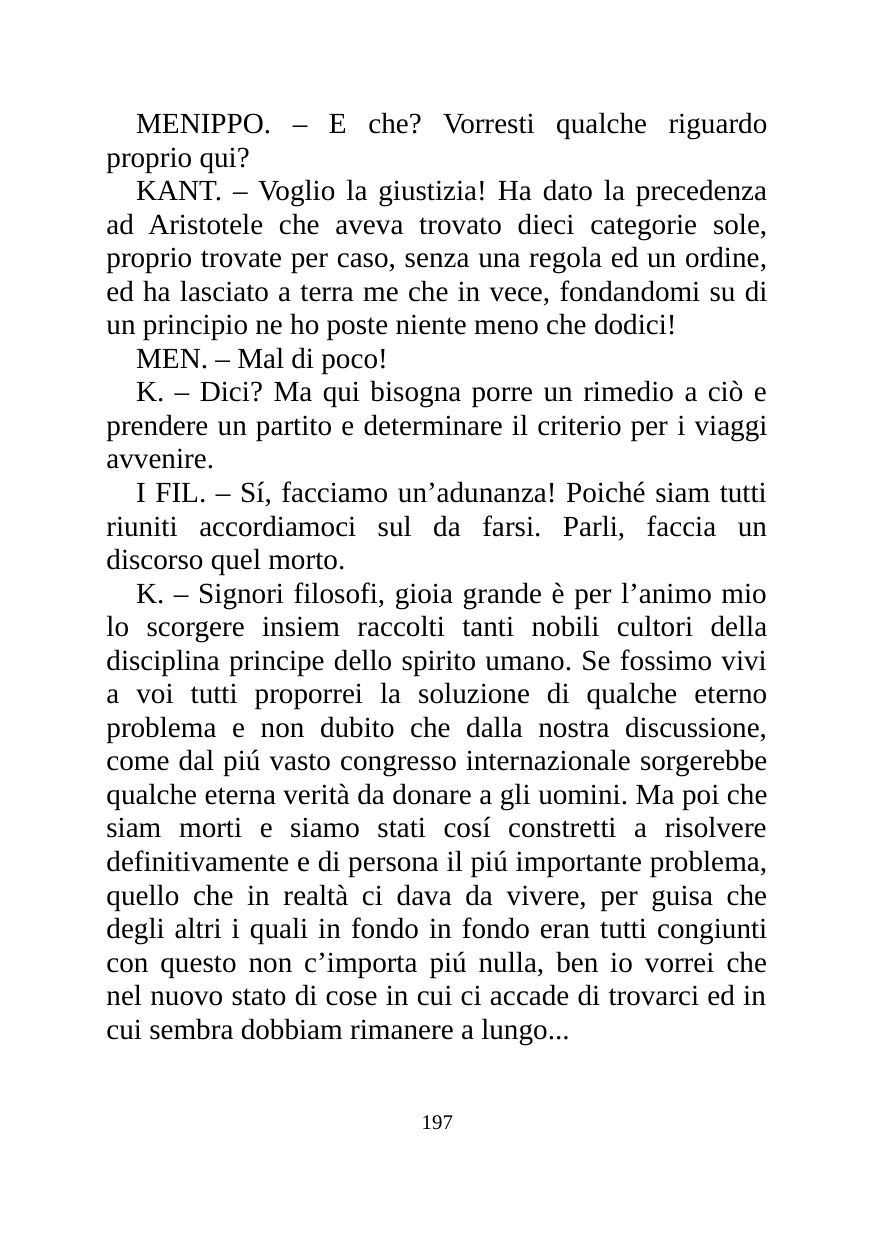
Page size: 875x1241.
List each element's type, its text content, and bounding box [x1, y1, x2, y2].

text K. – Signori filosofi, gioia grande è per l’animo mio lo scorgere insiem raccolti tanti nobili cultori della disciplina principe dello spirito umano. Se fossimo vivi a voi tutti proporrei la soluzione di qualche eterno problema e non dubito che dalla nostra discussione, come dal piú vasto congresso internazionale sorgerebbe qualche eterna verità da donare a gli uomini. Ma poi che siam morti e siamo stati cosí constretti a risolvere definitivamente e di persona il piú importante problema, quello che in realtà ci dava da vivere, per guisa che degli altri i quali in fondo in fondo eran tutti congiunti con questo non c’importa piú nulla, ben io vorrei che nel nuovo stato di cose in cui ci accade di trovarci ed in cui sembra dobbiam rimanere a lungo... [106, 576, 768, 1045]
text MEN. – Mal di poco! [106, 341, 768, 374]
text MENIPPO. – E che? Vorresti qualche riguardo proprio qui? [106, 106, 768, 173]
text KANT. – Voglio la giustizia! Ha dato la precedenza ad Aristotele che aveva trovato dieci categorie sole, proprio trovate per caso, senza una regola ed un ordine, ed ha lasciato a terra me che in vece, fondandomi su di un principio ne ho poste niente meno che dodici! [106, 173, 768, 341]
text I FIL. – Sí, facciamo un’adunanza! Poiché siam tutti riuniti accordiamoci sul da farsi. Parli, faccia un discorso quel morto. [106, 475, 768, 576]
text K. – Dici? Ma qui bisogna porre un rimedio a ciò e prendere un partito e determinare il criterio per i viaggi avvenire. [106, 374, 768, 475]
